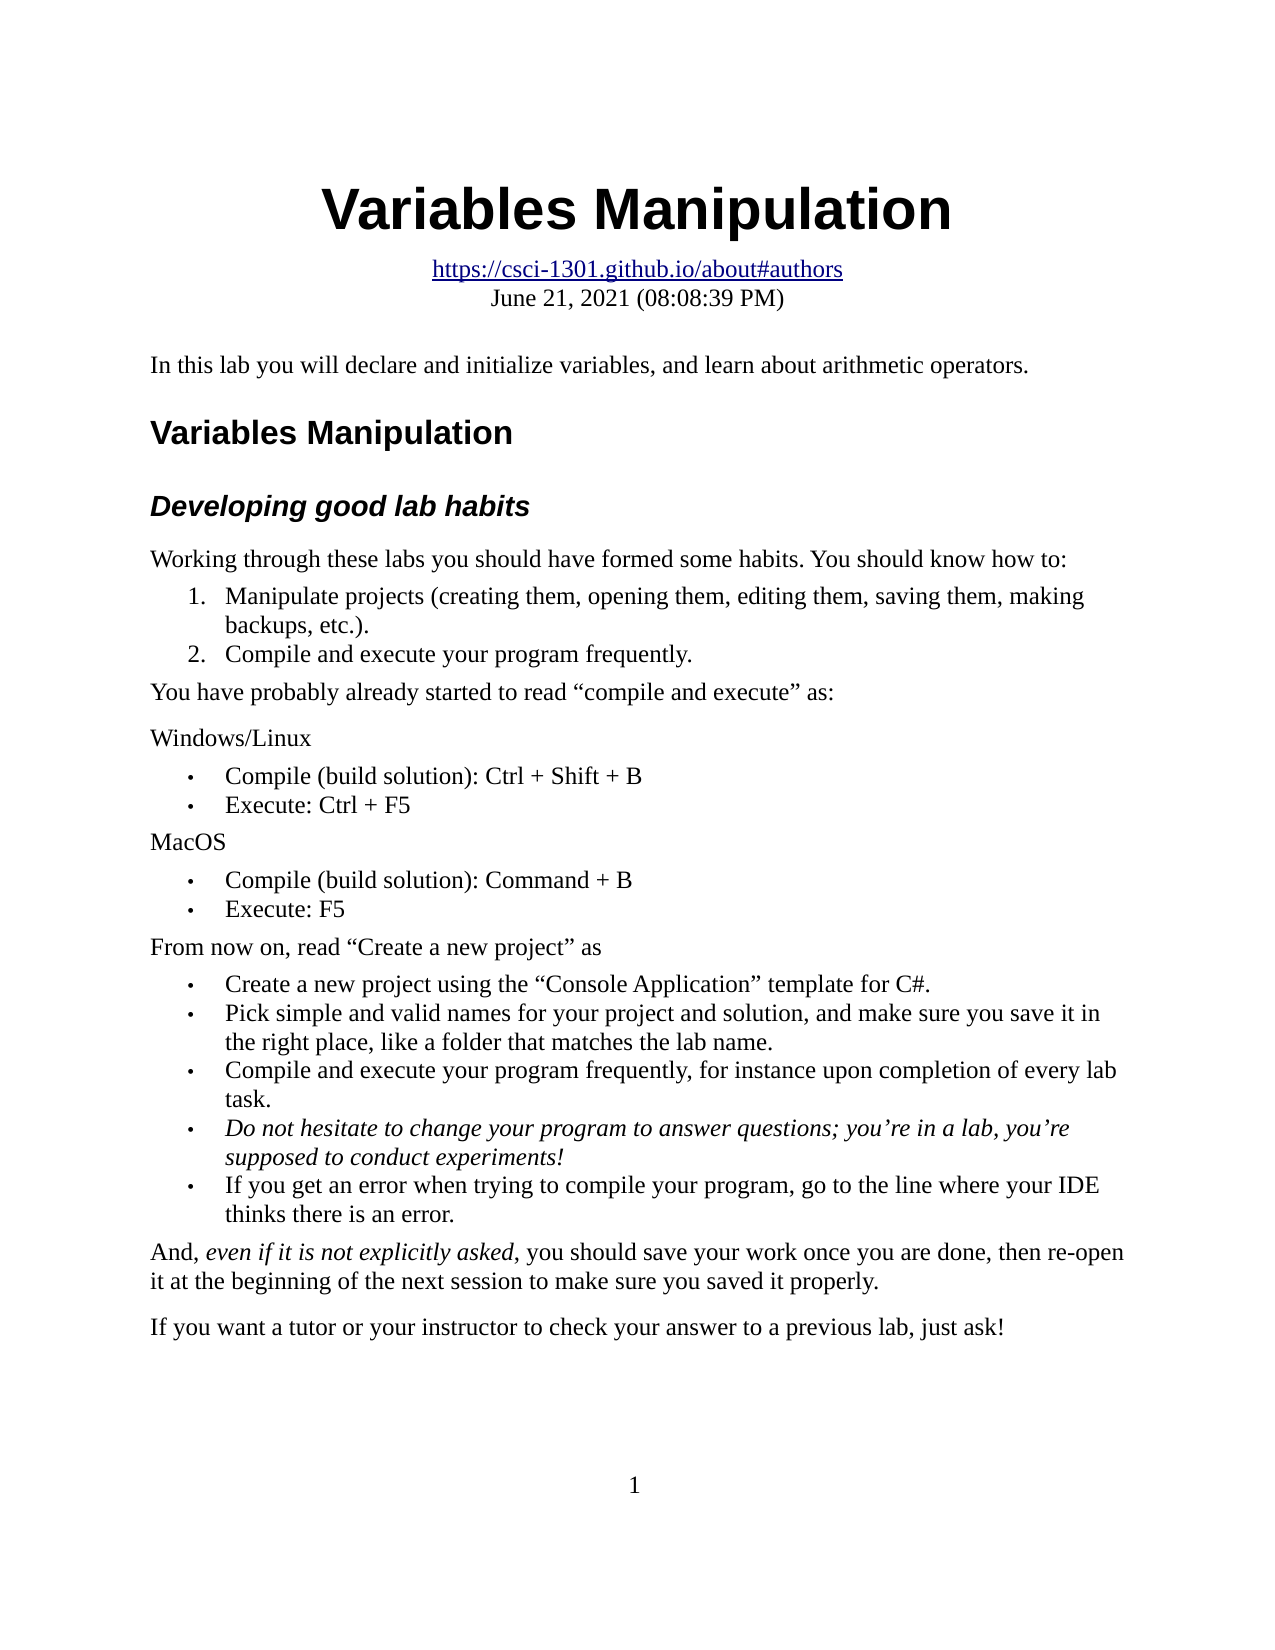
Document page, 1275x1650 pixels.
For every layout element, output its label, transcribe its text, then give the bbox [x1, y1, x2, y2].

list If you get an error when trying to compile your program, go to the line where your IDE thinks there is an error. [187, 1171, 1125, 1228]
list Compile and execute your program frequently, for instance upon completion of every lab task. [187, 1056, 1125, 1113]
text You have probably already started to read “compile and execute” as: [150, 677, 1125, 705]
text From now on, read “Create a new project” as [150, 932, 1125, 960]
title Variables Manipulation [150, 175, 1125, 242]
list Compile (build solution): Command + B [187, 865, 1125, 894]
list Compile (build solution): Ctrl + Shift + B [187, 761, 1125, 790]
text Windows/Linux [150, 723, 1125, 752]
text Working through these labs you should have formed some habits. You should know how to: [150, 544, 1125, 572]
list Do not hesitate to change your program to answer questions; you’re in a lab, you’re supposed to conduct experiments! [187, 1113, 1125, 1171]
list Execute: F5 [187, 894, 1125, 923]
list Pick simple and valid names for your project and solution, and make sure you save it in the right place, like a folder that matches the lab name. [187, 998, 1125, 1056]
list Compile and execute your program frequently. [187, 639, 1125, 668]
text https://csci-1301.github.io/about#authors [150, 254, 1125, 283]
text MacOS [150, 827, 1125, 856]
subtitle Developing good lab habits [150, 489, 1125, 522]
list Execute: Ctrl + F5 [187, 790, 1125, 818]
text June 21, 2021 (08:08:39 PM) [150, 283, 1125, 312]
text And, even if it is not explicitly asked, you should save your work once you are done, then re-open it at the beginning of the next session to make sure you saved it properly. [150, 1237, 1125, 1294]
list Create a new project using the “Console Application” template for C#. [187, 969, 1125, 998]
subtitle Variables Manipulation [150, 412, 1125, 451]
list Manipulate projects (creating them, opening them, editing them, saving them, making backups, etc.). [187, 581, 1125, 639]
text If you want a tutor or your instructor to check your answer to a previous lab, just ask! [150, 1312, 1125, 1341]
text In this lab you will declare and initialize variables, and learn about arithmetic operators. [150, 350, 1125, 378]
